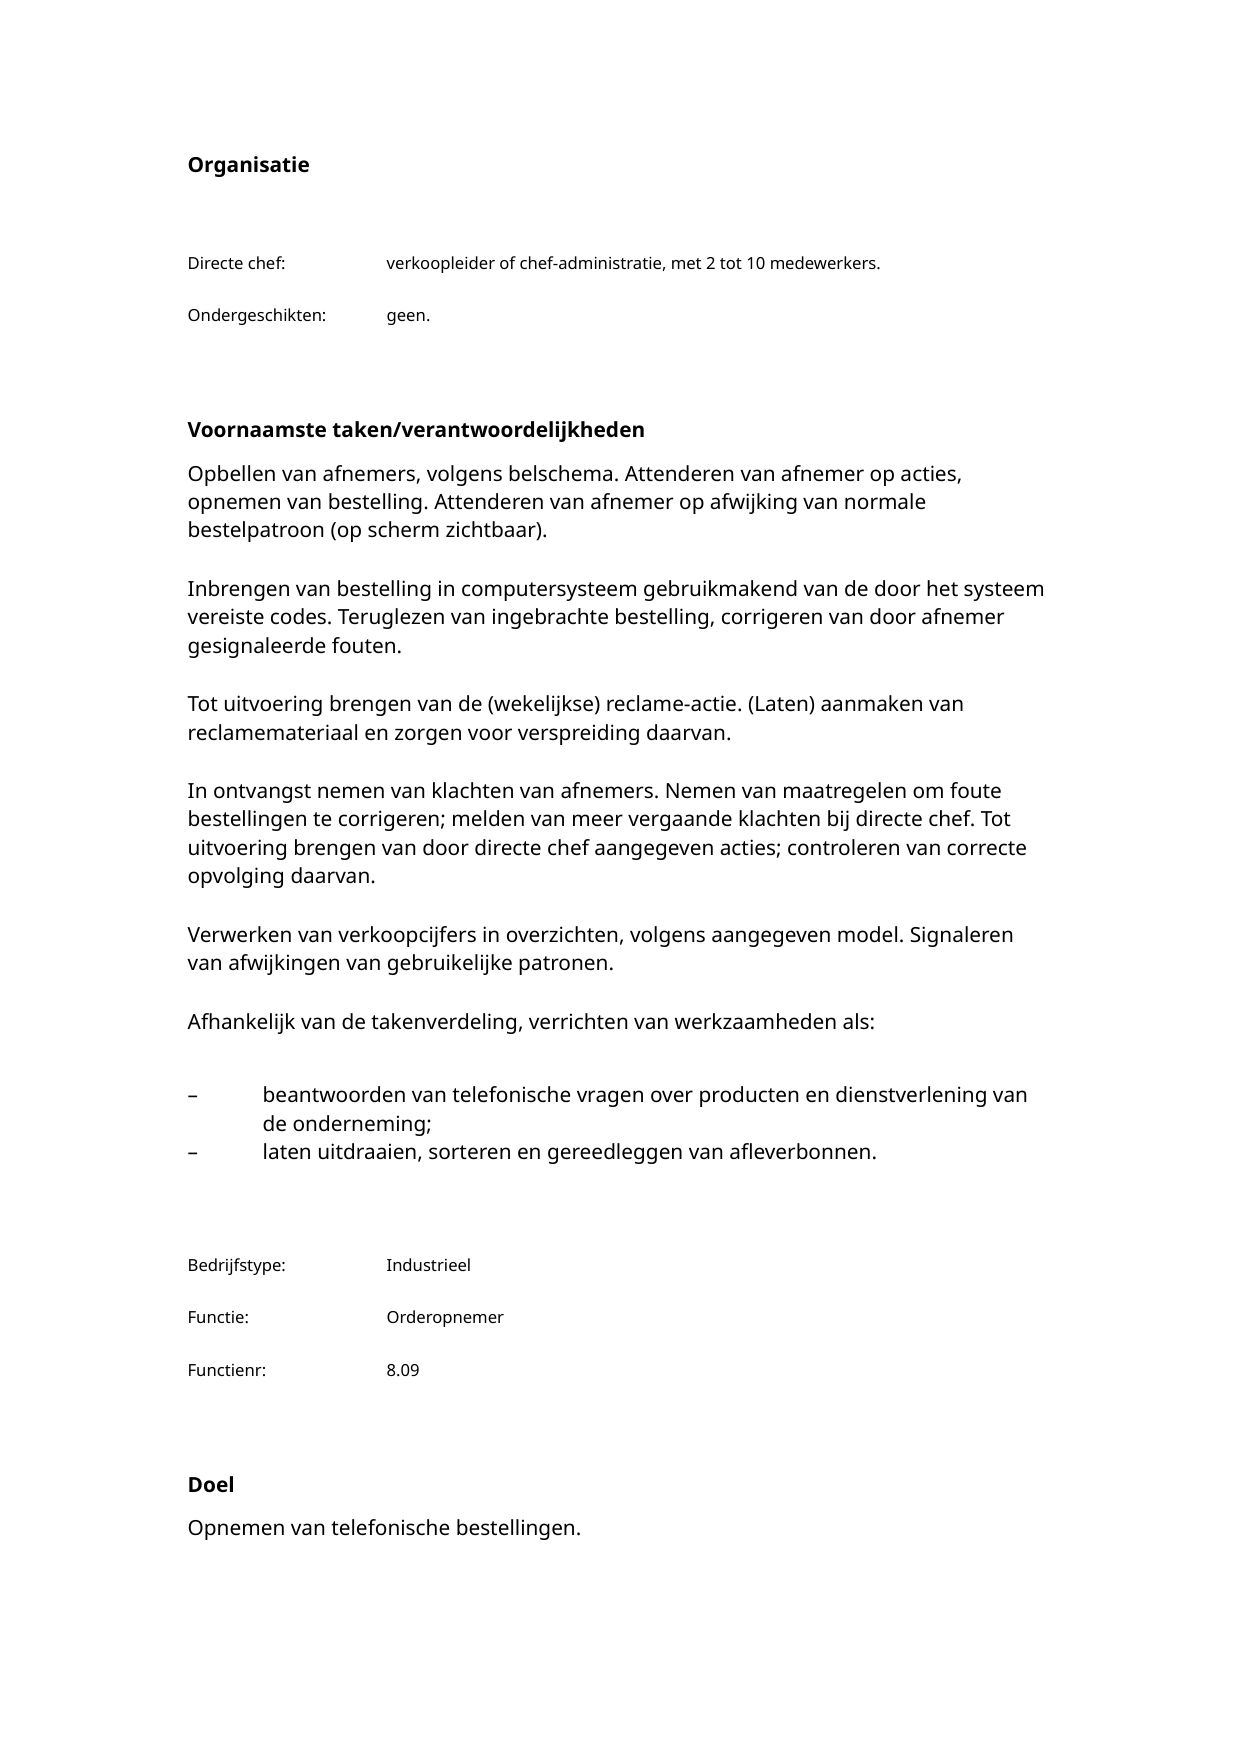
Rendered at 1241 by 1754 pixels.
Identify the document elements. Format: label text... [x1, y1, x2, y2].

table_header verkoopleider of chef-administratie, met 2 tot 10 medewerkers. [386, 251, 1053, 304]
text Voornaamste taken/verantwoordelijkheden [187, 415, 1053, 444]
table_cell Functie: [188, 1306, 386, 1359]
text Inbrengen van bestelling in computersysteem gebruikmakend van de door het systeem vereiste codes. Teruglezen van ingebrachte bestelling, corrigeren van door afnemer gesignaleerde fouten. [187, 574, 1053, 659]
table_header Industrieel [386, 1254, 1053, 1306]
text Afhankelijk van de takenverdeling, verrichten van werkzaamheden als: [187, 1007, 1053, 1035]
text Opbellen van afnemers, volgens belschema. Attenderen van afnemer op acties, opnemen van bestelling. Attenderen van afnemer op afwijking van normale bestelpatroon (op scherm zichtbaar). [187, 459, 1053, 544]
table_cell Orderopnemer [386, 1306, 1053, 1359]
list beantwoorden van telefonische vragen over producten en dienstverlening van de onderneming; [187, 1080, 1053, 1137]
text Opnemen van telefonische bestellingen. [187, 1513, 1053, 1542]
text Organisatie [187, 150, 1053, 178]
table_cell Functienr: [188, 1359, 386, 1412]
text Tot uitvoering brengen van de (wekelijkse) reclame-actie. (Laten) aanmaken van reclamemateriaal en zorgen voor verspreiding daarvan. [187, 689, 1053, 746]
table_header Directe chef: [188, 251, 386, 304]
text In ontvangst nemen van klachten van afnemers. Nemen van maatregelen om foute bestellingen te corrigeren; melden van meer vergaande klachten bij directe chef. Tot uitvoering brengen van door directe chef aangegeven acties; controleren van correcte opvolging daarvan. [187, 776, 1053, 890]
text Verwerken van verkoopcijfers in overzichten, volgens aangegeven model. Signaleren van afwijkingen van gebruikelijke patronen. [187, 920, 1053, 977]
list laten uitdraaien, sorteren en gereedleggen van afleverbonnen. [187, 1137, 1053, 1166]
table_header Bedrijfstype: [188, 1254, 386, 1306]
text Doel [187, 1470, 1053, 1498]
table_cell geen. [386, 304, 1053, 357]
table_cell Ondergeschikten: [188, 304, 386, 357]
table_cell 8.09 [386, 1359, 1053, 1412]
